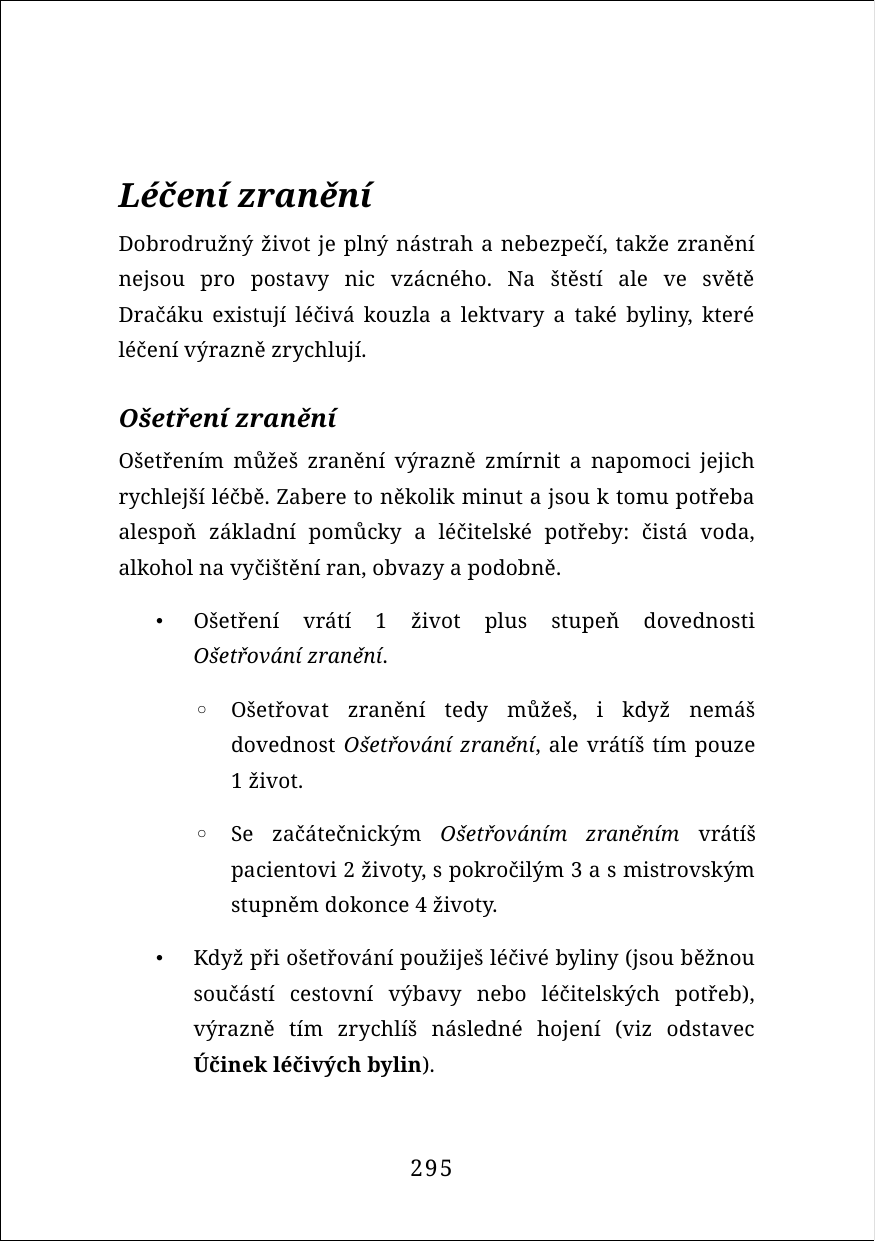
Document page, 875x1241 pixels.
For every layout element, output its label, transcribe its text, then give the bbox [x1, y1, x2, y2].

list Když při ošetřování použiješ léčivé byliny (jsou běžnou součástí cestovní výbavy nebo léčitelských potřeb), výrazně tím zrychlíš následné hojení (viz odstavec Účinek léčivých bylin). [156, 943, 756, 1078]
list Ošetřovat zranění tedy můžeš, i když nemáš dovednost Ošetřování zranění, ale vrátíš tím pouze 1 život. [193, 695, 756, 794]
text Dobrodružný život je plný nástrah a nebezpečí, takže zranění nejsou pro postavy nic vzácného. Na štěstí ale ve světě Dračáku existují léčivá kouzla a lektvary a také byliny, které léčení výrazně zrychlují. [118, 229, 756, 364]
subtitle Léčení zranění [118, 172, 756, 217]
subtitle Ošetření zranění [118, 401, 756, 434]
text Ošetřením můžeš zranění výrazně zmírnit a napomoci jejich rychlejší léčbě. Zabere to několik minut a jsou k tomu potřeba alespoň základní pomůcky a léčitelské potřeby: čistá voda, alkohol na vyčištění ran, obvazy a podobně. [118, 446, 756, 581]
list Se začátečnickým Ošetřováním zraněním vrátíš pacientovi 2 životy, s pokročilým 3 a s mistrovským stupněm dokonce 4 životy. [193, 819, 756, 919]
list Ošetření vrátí 1 život plus stupeň dovednosti Ošetřování zranění. [156, 606, 756, 670]
